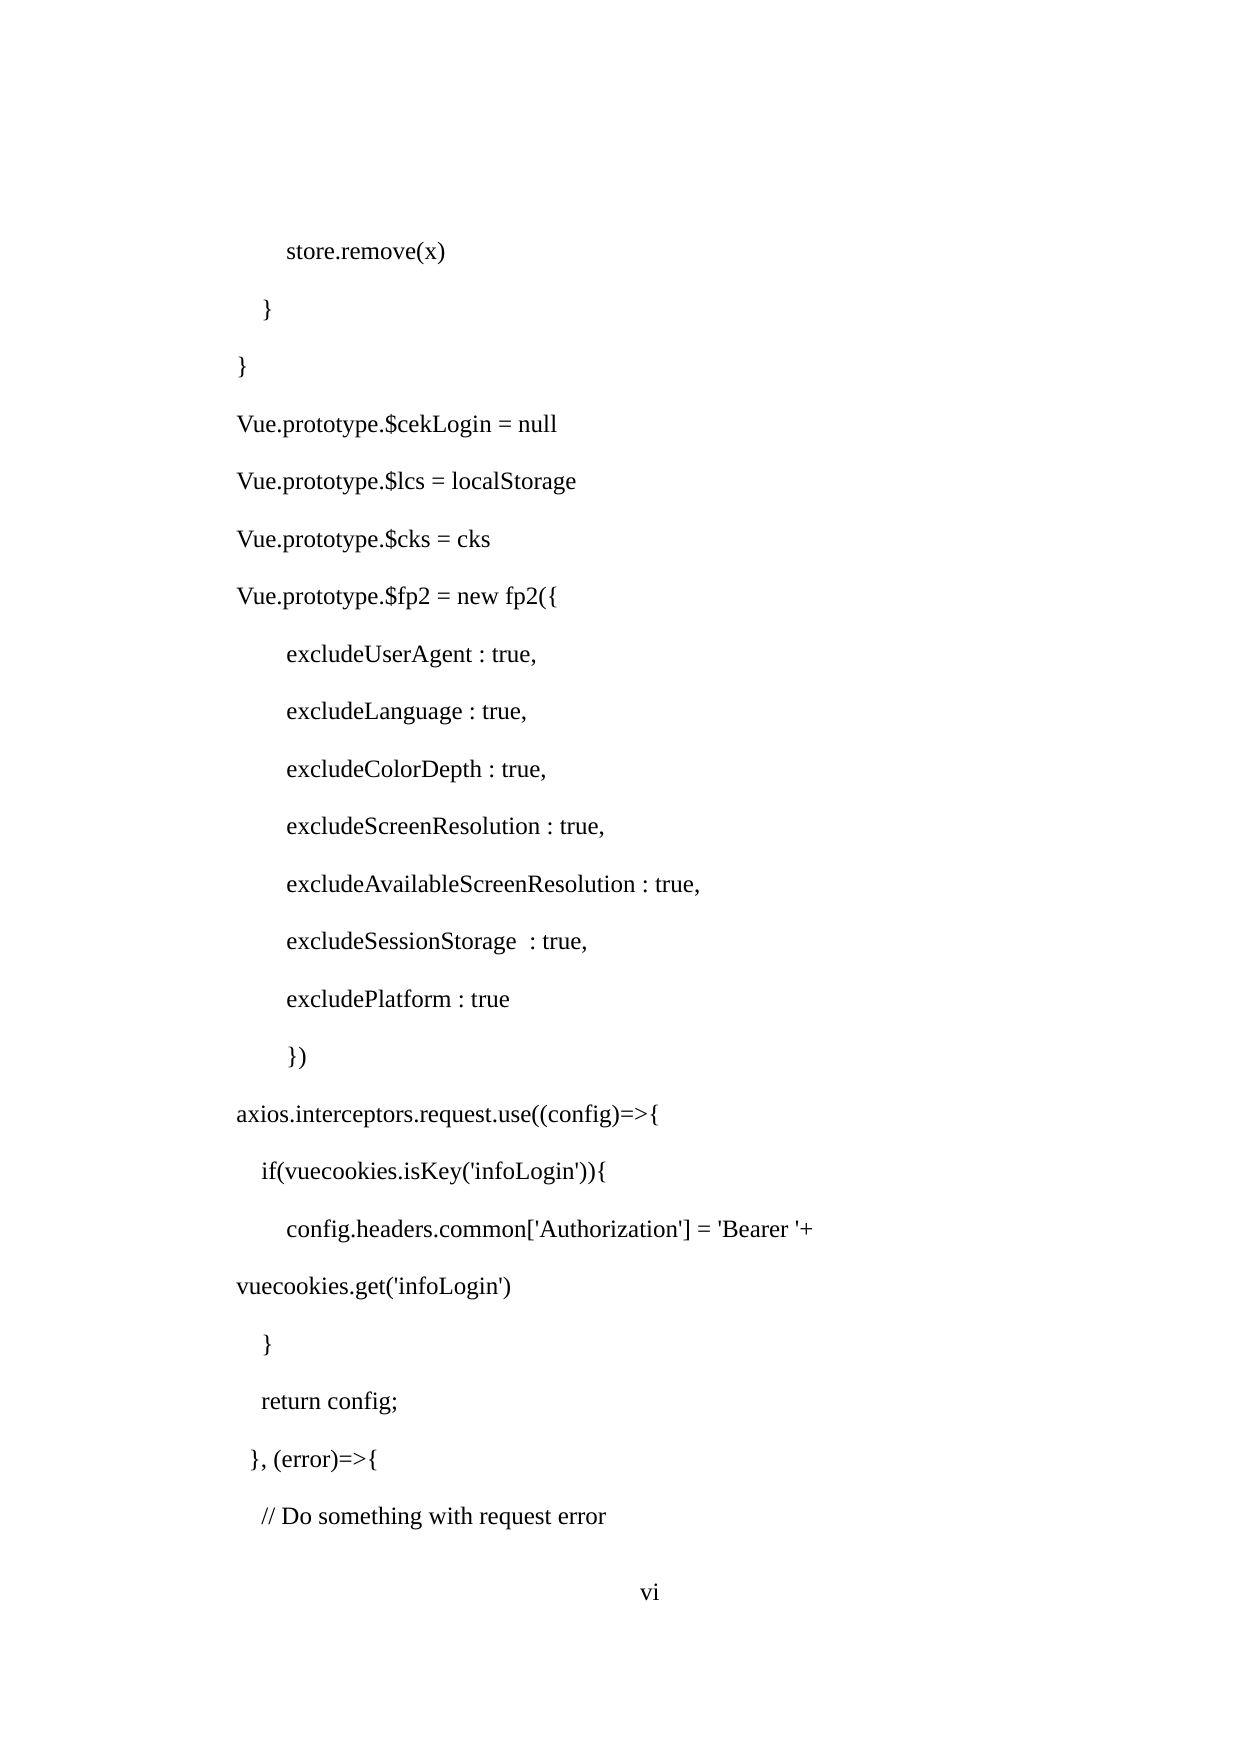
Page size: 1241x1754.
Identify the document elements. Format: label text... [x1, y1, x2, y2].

text store.remove(x) [236, 236, 1063, 265]
text excludeLanguage : true, [236, 696, 1063, 725]
text axios.interceptors.request.use((config)=>{ [236, 1099, 1063, 1127]
text excludeUserAgent : true, [236, 639, 1063, 667]
text } [236, 1329, 1063, 1357]
text }, (error)=>{ [236, 1444, 1063, 1472]
text Vue.prototype.$cekLogin = null [236, 409, 1063, 437]
text } [236, 351, 1063, 380]
text } [236, 294, 1063, 322]
text excludePlatform : true [236, 984, 1063, 1012]
text excludeAvailableScreenResolution : true, [236, 869, 1063, 897]
text // Do something with request error [236, 1501, 1063, 1530]
text excludeColorDepth : true, [236, 754, 1063, 782]
text if(vuecookies.isKey('infoLogin')){ [236, 1156, 1063, 1185]
text excludeScreenResolution : true, [236, 811, 1063, 840]
text Vue.prototype.$lcs = localStorage [236, 466, 1063, 495]
text excludeSessionStorage : true, [236, 926, 1063, 955]
text }) [236, 1041, 1063, 1070]
text Vue.prototype.$cks = cks [236, 524, 1063, 552]
text return config; [236, 1386, 1063, 1415]
text Vue.prototype.$fp2 = new fp2({ [236, 581, 1063, 610]
text config.headers.common['Authorization'] = 'Bearer '+ vuecookies.get('infoLogin') [236, 1214, 1063, 1300]
